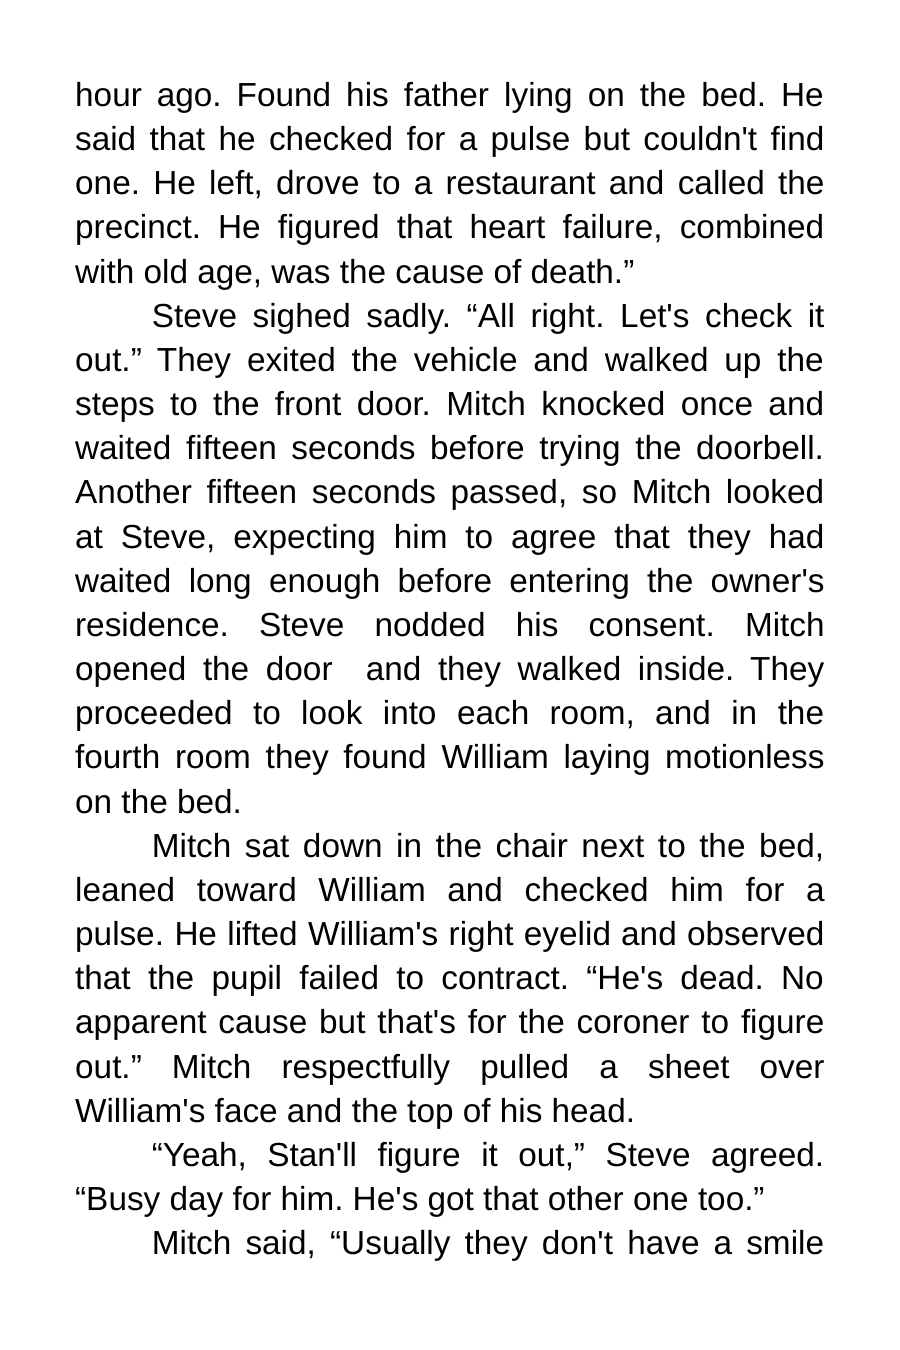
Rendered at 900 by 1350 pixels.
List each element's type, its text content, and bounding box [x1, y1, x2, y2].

subtitle Mitch said, “Usually they don't have a smile [75, 1223, 825, 1262]
subtitle hour ago. Found his father lying on the bed. He said that he checked for a pulse but couldn't find one. He left, drove to a restaurant and called the precinct. He figured that heart failure, combined with old age, was the cause of death.” [75, 75, 825, 290]
subtitle Mitch sat down in the chair next to the bed, leaned toward William and checked him for a pulse. He lifted William's right eyelid and observed that the pupil failed to contract. “He's dead. No apparent cause but that's for the coroner to figure out.” Mitch respectfully pulled a sheet over William's face and the top of his head. [75, 826, 825, 1129]
subtitle Steve sighed sadly. “All right. Let's check it out.” They exited the vehicle and walked up the steps to the front door. Mitch knocked once and waited fifteen seconds before trying the doorbell. Another fifteen seconds passed, so Mitch looked at Steve, expecting him to agree that they had waited long enough before entering the owner's residence. Steve nodded his consent. Mitch opened the door and they walked inside. They proceeded to look into each room, and in the fourth room they found William laying motionless on the bed. [75, 296, 825, 820]
subtitle “Yeah, Stan'll figure it out,” Steve agreed. “Busy day for him. He's got that other one too.” [75, 1135, 825, 1218]
